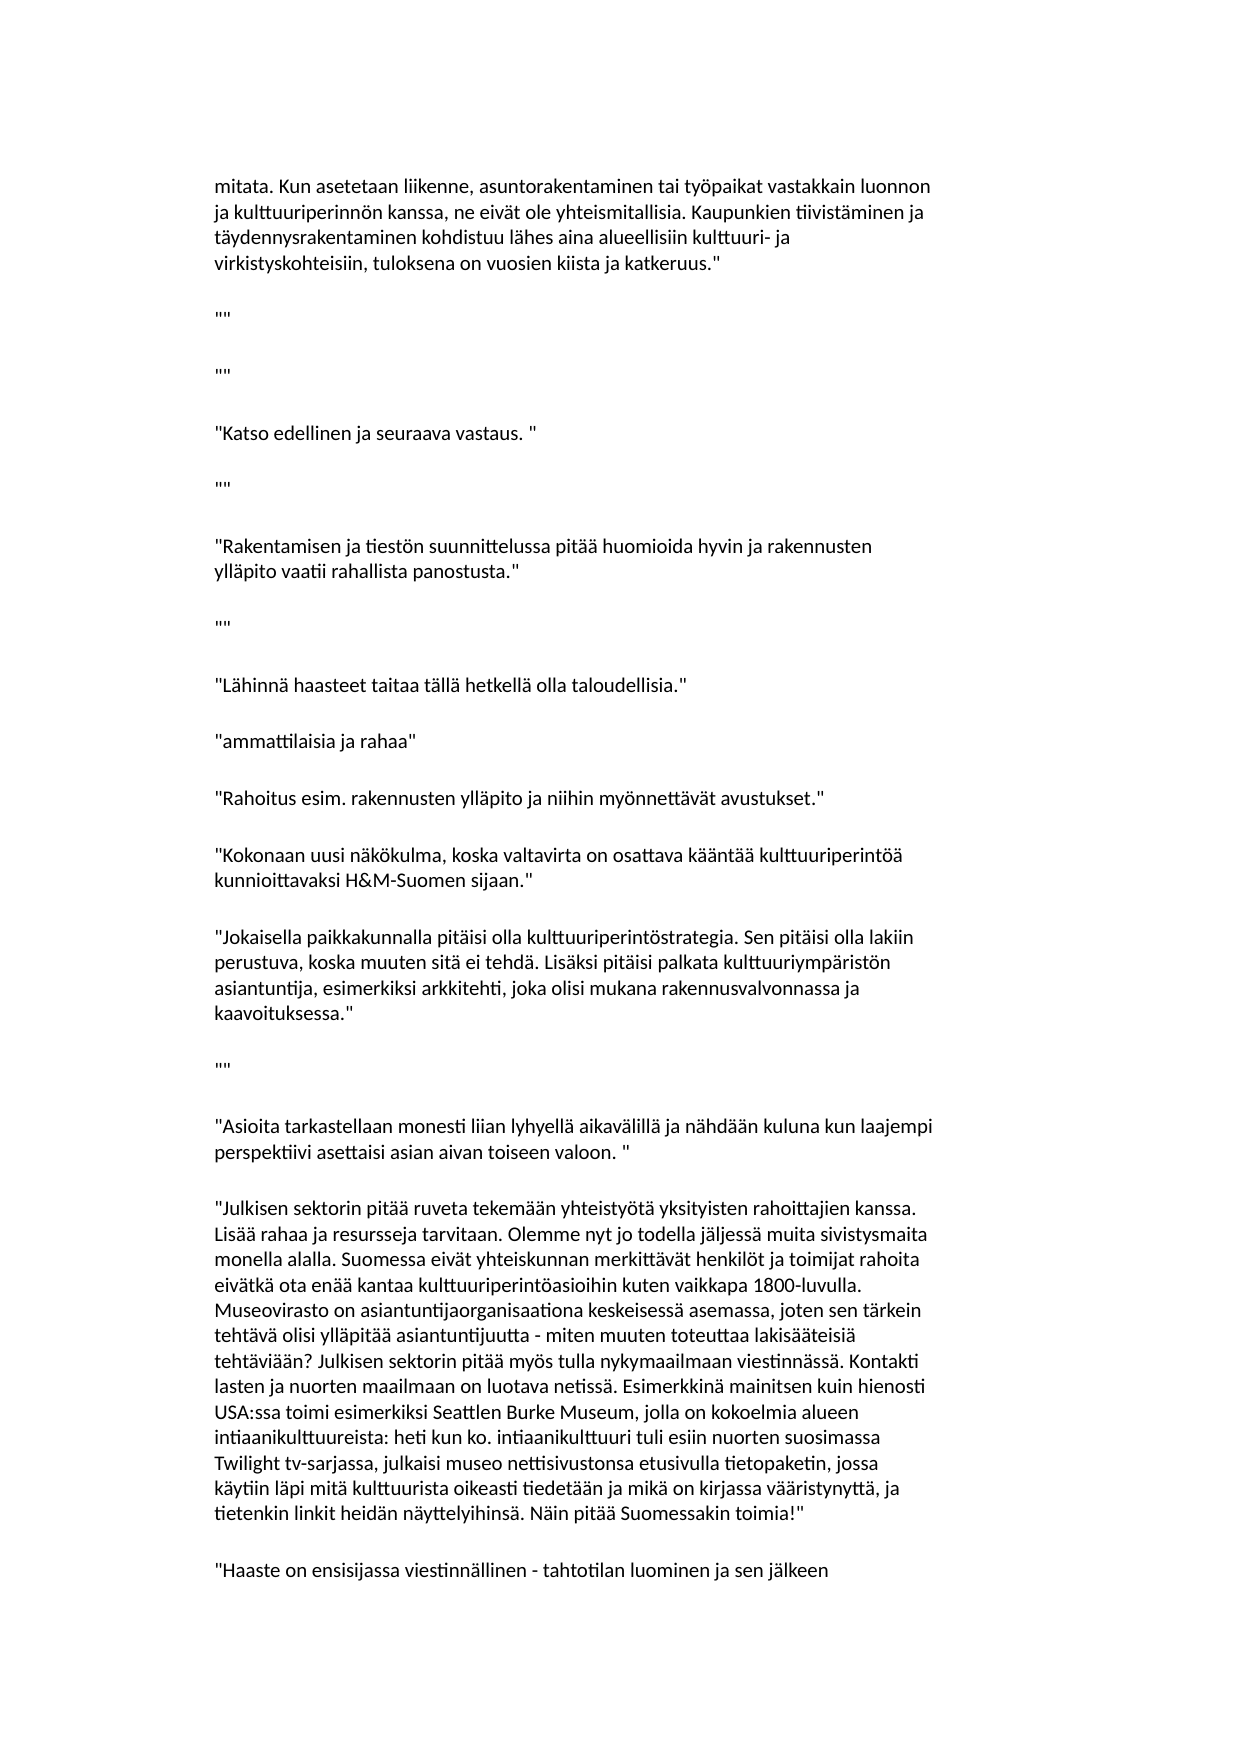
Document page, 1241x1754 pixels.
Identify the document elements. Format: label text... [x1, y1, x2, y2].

table_cell "Asioita tarkastellaan monesti liian lyhyellä aikavälillä ja nähdään kuluna kun laajempi perspektiivi asettaisi asian aivan toiseen valoon. " [214, 1090, 952, 1172]
table_cell "ammattilaisia ja rahaa" [214, 705, 952, 762]
table_cell "" [214, 453, 952, 509]
table_cell "Kokonaan uusi näkökulma, koska valtavirta on osattava kääntää kulttuuriperintöä kunnioittavaksi H&M-Suomen sijaan." [214, 818, 952, 900]
table_cell "Lähinnä haasteet taitaa tällä hetkellä olla taloudellisia." [214, 648, 952, 705]
table_cell "" [214, 340, 952, 396]
table_cell "" [214, 592, 952, 648]
table_cell "Katso edellinen ja seuraava vastaus. " [214, 396, 952, 453]
table_cell "Rakentamisen ja tiestön suunnittelussa pitää huomioida hyvin ja rakennusten ylläpito vaatii rahallista panostusta." [214, 510, 952, 592]
table_cell mitata. Kun asetetaan liikenne, asuntorakentaminen tai työpaikat vastakkain luonnon ja kulttuuriperinnön kanssa, ne eivät ole yhteismitallisia. Kaupunkien tiivistäminen ja täydennysrakentaminen kohdistuu lähes aina alueellisiin kulttuuri- ja virkistyskohteisiin, tuloksena on vuosien kiista ja katkeruus." [214, 150, 952, 283]
table_cell "" [214, 283, 952, 339]
table_cell "Julkisen sektorin pitää ruveta tekemään yhteistyötä yksityisten rahoittajien kanssa. Lisää rahaa ja resursseja tarvitaan. Olemme nyt jo todella jäljessä muita sivistysmaita monella alalla. Suomessa eivät yhteiskunnan merkittävät henkilöt ja toimijat rahoita eivätkä ota enää kantaa kulttuuriperintöasioihin kuten vaikkapa 1800-luvulla. Museovirasto on asiantuntijaorganisaationa keskeisessä asemassa, joten sen tärkein tehtävä olisi ylläpitää asiantuntijuutta - miten muuten toteuttaa lakisääteisiä tehtäviään? Julkisen sektorin pitää myös tulla nykymaailmaan viestinnässä. Kontakti lasten ja nuorten maailmaan on luotava netissä. Esimerkkinä mainitsen kuin hienosti USA:ssa toimi esimerkiksi Seattlen Burke Museum, jolla on kokoelmia alueen intiaanikulttuureista: heti kun ko. intiaanikulttuuri tuli esiin nuorten suosimassa Twilight tv-sarjassa, julkaisi museo nettisivustonsa etusivulla tietopaketin, jossa käytiin läpi mitä kulttuurista oikeasti tiedetään ja mikä on kirjassa vääristynyttä, ja tietenkin linkit heidän näyttelyihinsä. Näin pitää Suomessakin toimia!" [214, 1172, 952, 1534]
table_cell "" [214, 1033, 952, 1090]
table_cell "Rahoitus esim. rakennusten ylläpito ja niihin myönnettävät avustukset." [214, 762, 952, 818]
table_cell "Jokaisella paikkakunnalla pitäisi olla kulttuuriperintöstrategia. Sen pitäisi olla lakiin perustuva, koska muuten sitä ei tehdä. Lisäksi pitäisi palkata kulttuuriympäristön asiantuntija, esimerkiksi arkkitehti, joka olisi mukana rakennusvalvonnassa ja kaavoituksessa." [214, 900, 952, 1033]
table_cell "Haaste on ensisijassa viestinnällinen - tahtotilan luominen ja sen jälkeen [214, 1534, 952, 1590]
